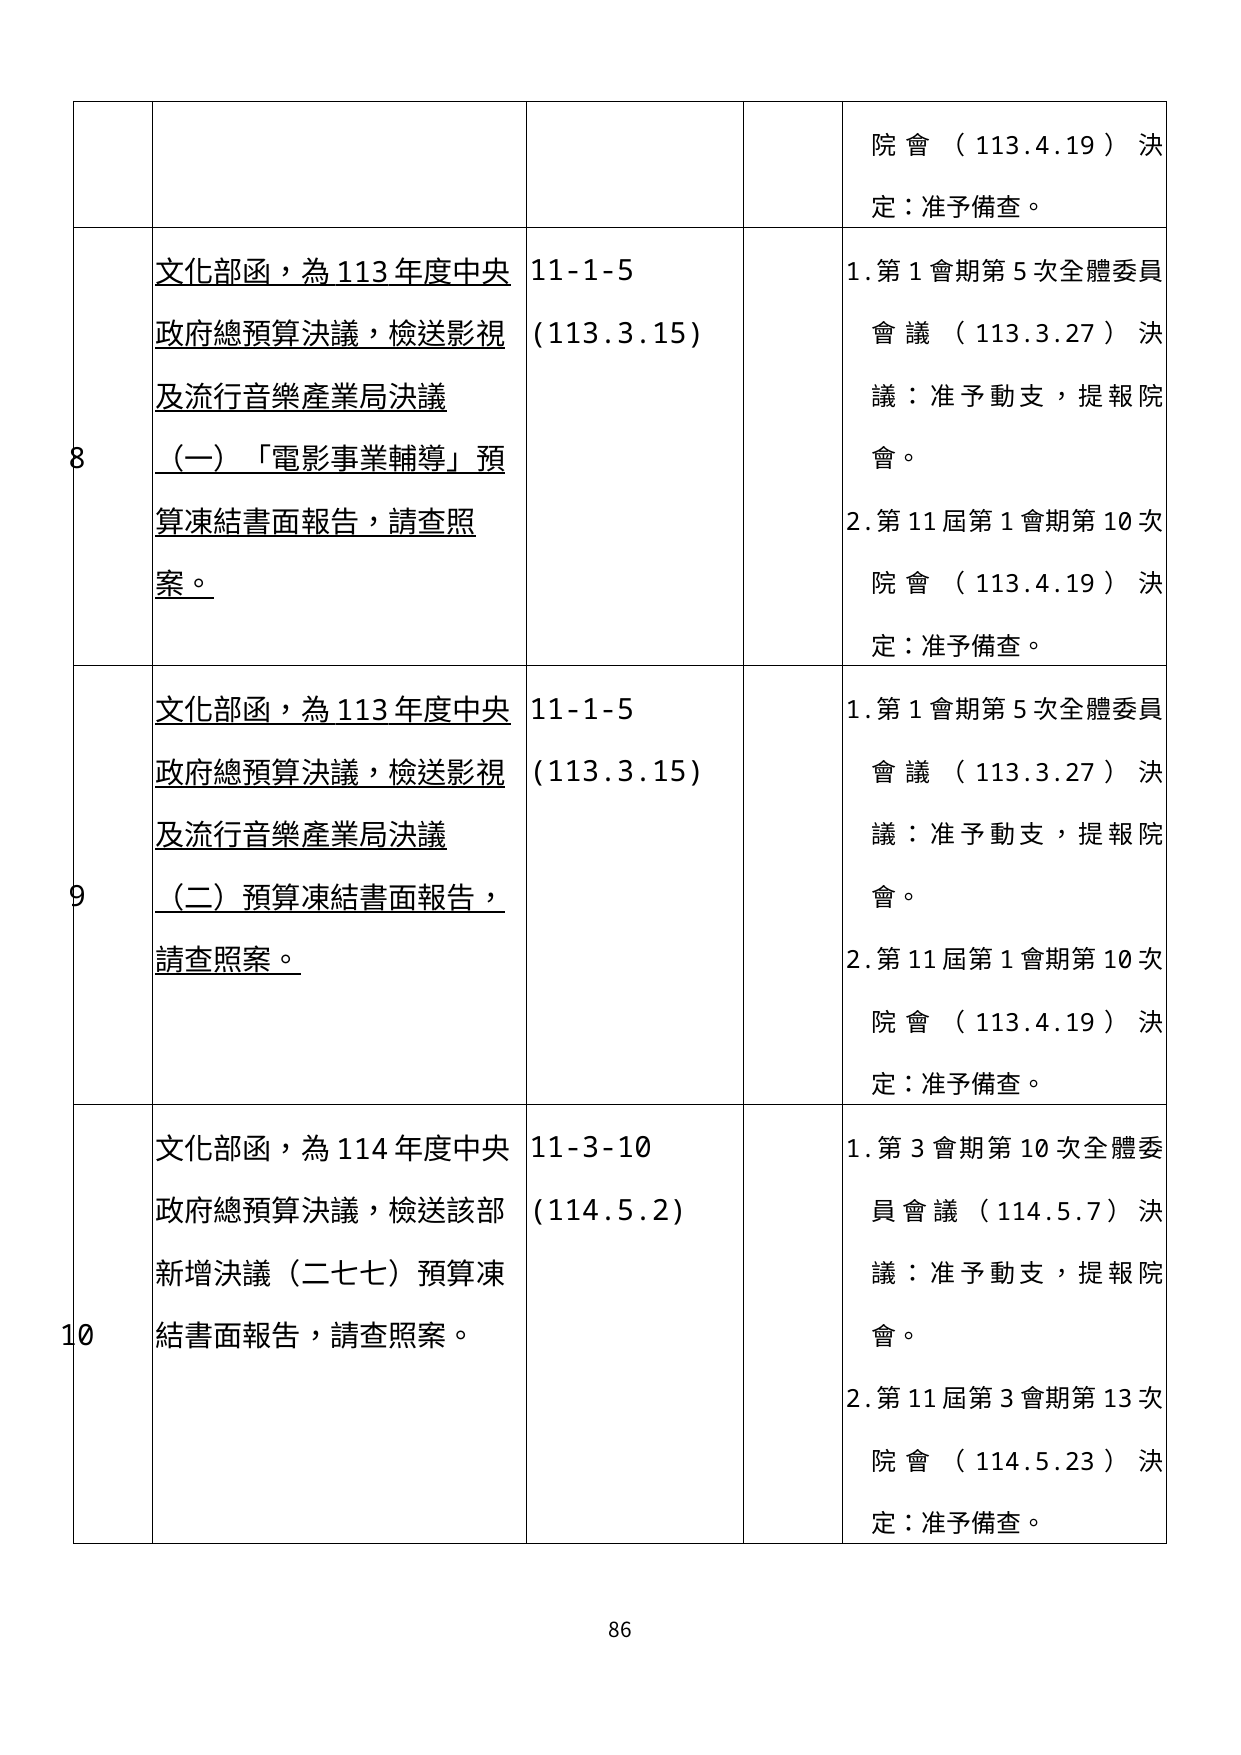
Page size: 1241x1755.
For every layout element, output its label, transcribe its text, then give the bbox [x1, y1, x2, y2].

table_cell [527, 102, 743, 227]
table_cell [744, 102, 842, 227]
table_cell 11-1-5 (113.3.15) [527, 666, 743, 1104]
table_cell [744, 228, 842, 665]
table_cell 文化部函，為113年度中央政府總預算決議，檢送影視及流行音樂產業局決議（二）預算凍結書面報告，請查照案。 [153, 666, 526, 1104]
table_cell [74, 449, 80, 456]
table_cell [74, 666, 152, 1104]
table_cell 文化部函，為114年度中央政府總預算決議，檢送該部新增決議（二七七）預算凍結書面報吿，請查照案。 [153, 1105, 526, 1542]
table_cell [74, 458, 81, 466]
table_cell 11-1-5 (113.3.15) [527, 228, 743, 665]
table_cell [153, 102, 526, 227]
table_cell 1.第3會期第10次全體委員會議（114.5.7）決議：准予動支，提報院會。 2.第11屆第3會期第13次院會（114.5.23）決定：准予備查。 [843, 1105, 1166, 1542]
table_cell [74, 887, 81, 896]
table_cell 11-3-10 (114.5.2) [527, 1105, 743, 1542]
table_cell [744, 1105, 842, 1542]
table_cell 1.第1會期第5次全體委員會議（113.3.27）決議：准予動支，提報院會。 2.第11屆第1會期第10次院會（113.4.19）決定：准予備查。 [843, 228, 1166, 665]
table_cell [74, 897, 81, 904]
table_cell 1.第1會期第5次全體委員會議（113.3.27）決議：准予動支，提報院會。 2.第11屆第1會期第10次院會（113.4.19）決定：准予備查。 [843, 666, 1166, 1104]
table_cell [74, 228, 152, 665]
table_cell [74, 1105, 152, 1542]
table_cell 院會（113.4.19）決定：准予備查。 [843, 102, 1166, 227]
table_cell [74, 102, 152, 227]
table_cell [744, 666, 842, 1104]
table_cell 文化部函，為113年度中央政府總預算決議，檢送影視及流行音樂產業局決議（一）「電影事業輔導」預算凍結書面報告，請查照案。 [153, 228, 526, 665]
